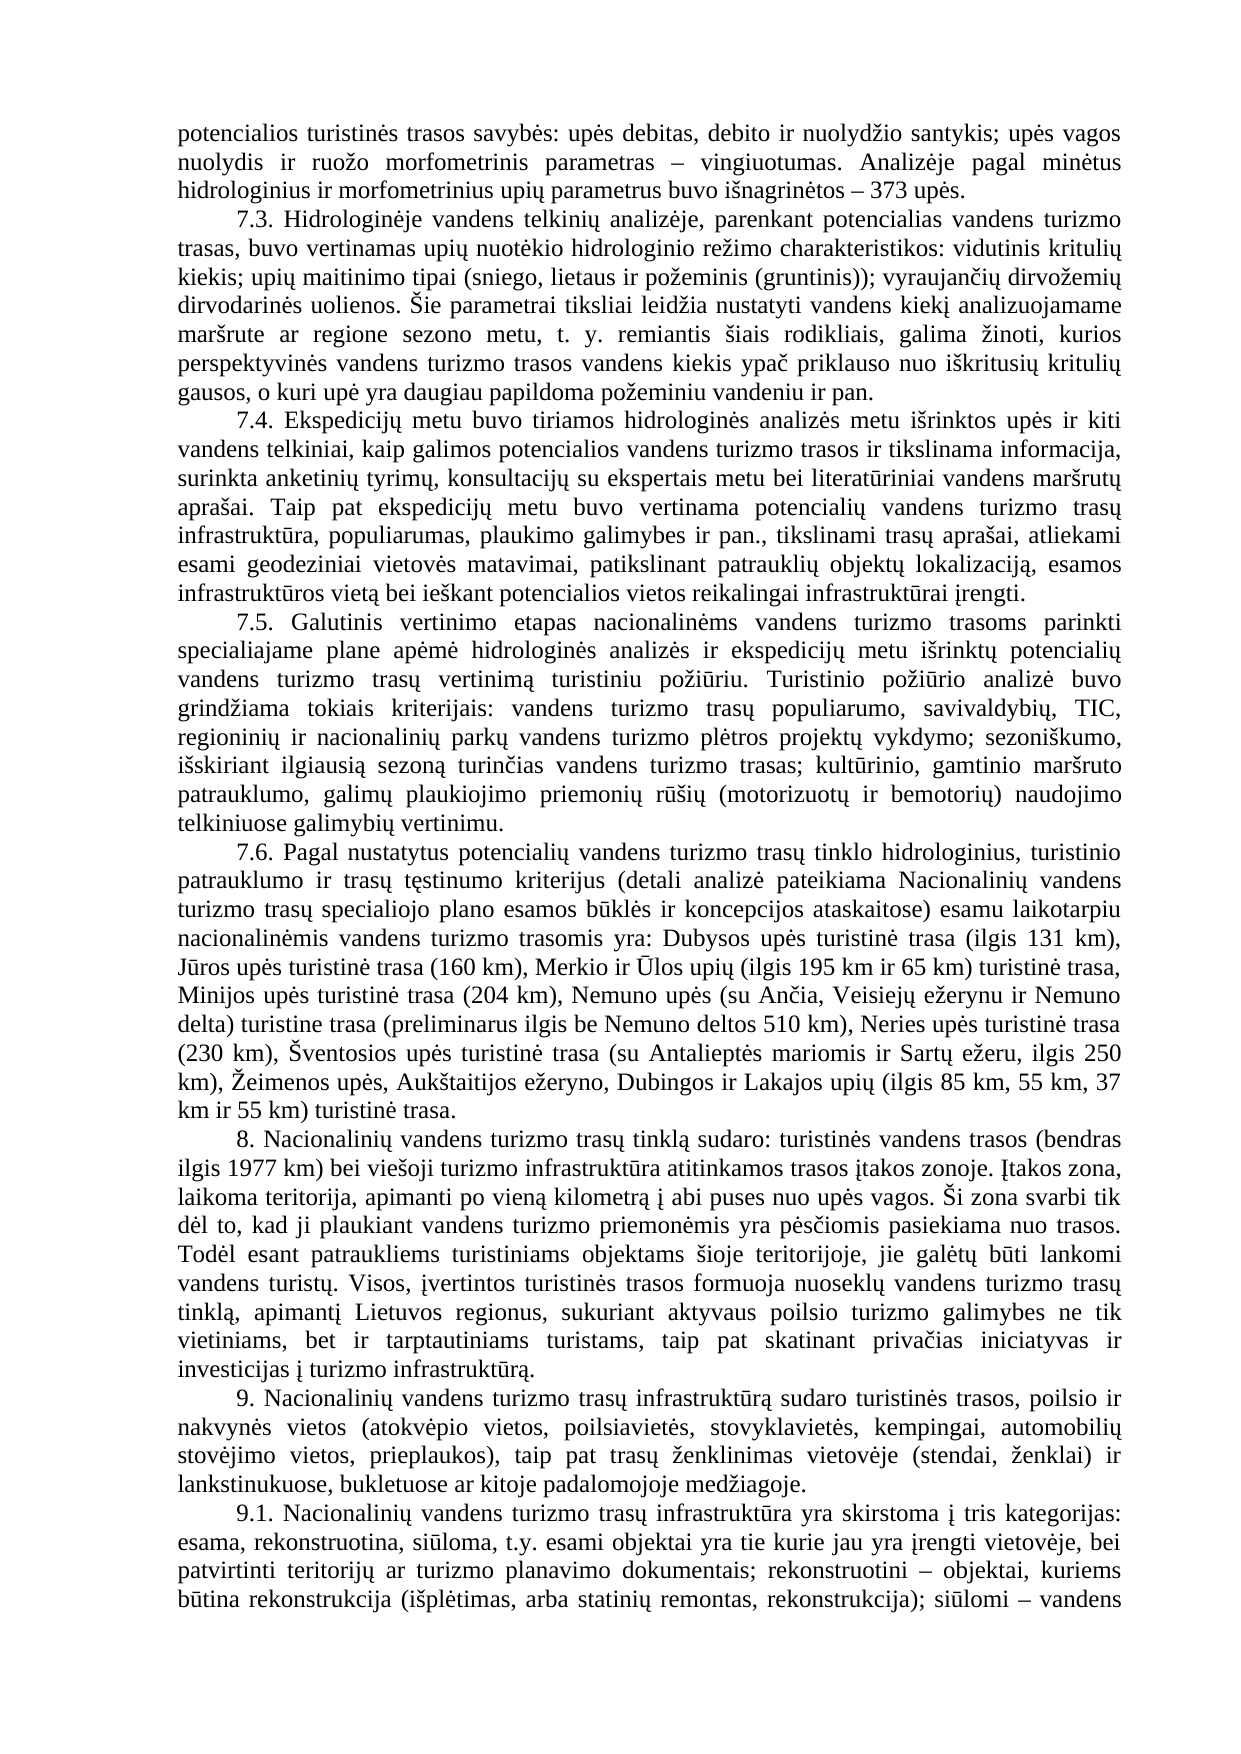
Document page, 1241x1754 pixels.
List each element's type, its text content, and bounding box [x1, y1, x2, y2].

text 7.5. Galutinis vertinimo etapas nacionalinėms vandens turizmo trasoms parinkti specialiajame plane apėmė hidrologinės analizės ir ekspedicijų metu išrinktų potencialių vandens turizmo trasų vertinimą turistiniu požiūriu. Turistinio požiūrio analizė buvo grindžiama tokiais kriterijais: vandens turizmo trasų populiarumo, savivaldybių, TIC, regioninių ir nacionalinių parkų vandens turizmo plėtros projektų vykdymo; sezoniškumo, išskiriant ilgiausią sezoną turinčias vandens turizmo trasas; kultūrinio, gamtinio maršruto patrauklumo, galimų plaukiojimo priemonių rūšių (motorizuotų ir bemotorių) naudojimo telkiniuose galimybių vertinimu. [177, 607, 1122, 837]
text 7.4. Ekspedicijų metu buvo tiriamos hidrologinės analizės metu išrinktos upės ir kiti vandens telkiniai, kaip galimos potencialios vandens turizmo trasos ir tikslinama informacija, surinkta anketinių tyrimų, konsultacijų su ekspertais metu bei literatūriniai vandens maršrutų aprašai. Taip pat ekspedicijų metu buvo vertinama potencialių vandens turizmo trasų infrastruktūra, populiarumas, plaukimo galimybes ir pan., tikslinami trasų aprašai, atliekami esami geodeziniai vietovės matavimai, patikslinant patrauklių objektų lokalizaciją, esamos infrastruktūros vietą bei ieškant potencialios vietos reikalingai infrastruktūrai įrengti. [177, 406, 1122, 607]
text 7.6. Pagal nustatytus potencialių vandens turizmo trasų tinklo hidrologinius, turistinio patrauklumo ir trasų tęstinumo kriterijus (detali analizė pateikiama Nacionalinių vandens turizmo trasų specialiojo plano esamos būklės ir koncepcijos ataskaitose) esamu laikotarpiu nacionalinėmis vandens turizmo trasomis yra: Dubysos upės turistinė trasa (ilgis 131 km), Jūros upės turistinė trasa (160 km), Merkio ir Ūlos upių (ilgis 195 km ir 65 km) turistinė trasa, Minijos upės turistinė trasa (204 km), Nemuno upės (su Ančia, Veisiejų ežerynu ir Nemuno delta) turistine trasa (preliminarus ilgis be Nemuno deltos 510 km), Neries upės turistinė trasa (230 km), Šventosios upės turistinė trasa (su Antalieptės mariomis ir Sartų ežeru, ilgis 250 km), Žeimenos upės, Aukštaitijos ežeryno, Dubingos ir Lakajos upių (ilgis 85 km, 55 km, 37 km ir 55 km) turistinė trasa. [177, 837, 1122, 1124]
text 9.1. Nacionalinių vandens turizmo trasų infrastruktūra yra skirstoma į tris kategorijas: esama, rekonstruotina, siūloma, t.y. esami objektai yra tie kurie jau yra įrengti vietovėje, bei patvirtinti teritorijų ar turizmo planavimo dokumentais; rekonstruotini – objektai, kuriems būtina rekonstrukcija (išplėtimas, arba statinių remontas, rekonstrukcija); siūlomi – vandens [177, 1498, 1122, 1613]
text 8. Nacionalinių vandens turizmo trasų tinklą sudaro: turistinės vandens trasos (bendras ilgis 1977 km) bei viešoji turizmo infrastruktūra atitinkamos trasos įtakos zonoje. Įtakos zona, laikoma teritorija, apimanti po vieną kilometrą į abi puses nuo upės vagos. Ši zona svarbi tik dėl to, kad ji plaukiant vandens turizmo priemonėmis yra pėsčiomis pasiekiama nuo trasos. Todėl esant patraukliems turistiniams objektams šioje teritorijoje, jie galėtų būti lankomi vandens turistų. Visos, įvertintos turistinės trasos formuoja nuoseklų vandens turizmo trasų tinklą, apimantį Lietuvos regionus, sukuriant aktyvaus poilsio turizmo galimybes ne tik vietiniams, bet ir tarptautiniams turistams, taip pat skatinant privačias iniciatyvas ir investicijas į turizmo infrastruktūrą. [177, 1124, 1122, 1383]
text 7.3. Hidrologinėje vandens telkinių analizėje, parenkant potencialias vandens turizmo trasas, buvo vertinamas upių nuotėkio hidrologinio režimo charakteristikos: vidutinis kritulių kiekis; upių maitinimo tipai (sniego, lietaus ir požeminis (gruntinis)); vyraujančių dirvožemių dirvodarinės uolienos. Šie parametrai tiksliai leidžia nustatyti vandens kiekį analizuojamame maršrute ar regione sezono metu, t. y. remiantis šiais rodikliais, galima žinoti, kurios perspektyvinės vandens turizmo trasos vandens kiekis ypač priklauso nuo iškritusių kritulių gausos, o kuri upė yra daugiau papildoma požeminiu vandeniu ir pan. [177, 204, 1122, 406]
text potencialios turistinės trasos savybės: upės debitas, debito ir nuolydžio santykis; upės vagos nuolydis ir ruožo morfometrinis parametras – vingiuotumas. Analizėje pagal minėtus hidrologinius ir morfometrinius upių parametrus buvo išnagrinėtos – 373 upės. [177, 118, 1122, 204]
text 9. Nacionalinių vandens turizmo trasų infrastruktūrą sudaro turistinės trasos, poilsio ir nakvynės vietos (atokvėpio vietos, poilsiavietės, stovyklavietės, kempingai, automobilių stovėjimo vietos, prieplaukos), taip pat trasų ženklinimas vietovėje (stendai, ženklai) ir lankstinukuose, bukletuose ar kitoje padalomojoje medžiagoje. [177, 1383, 1122, 1498]
